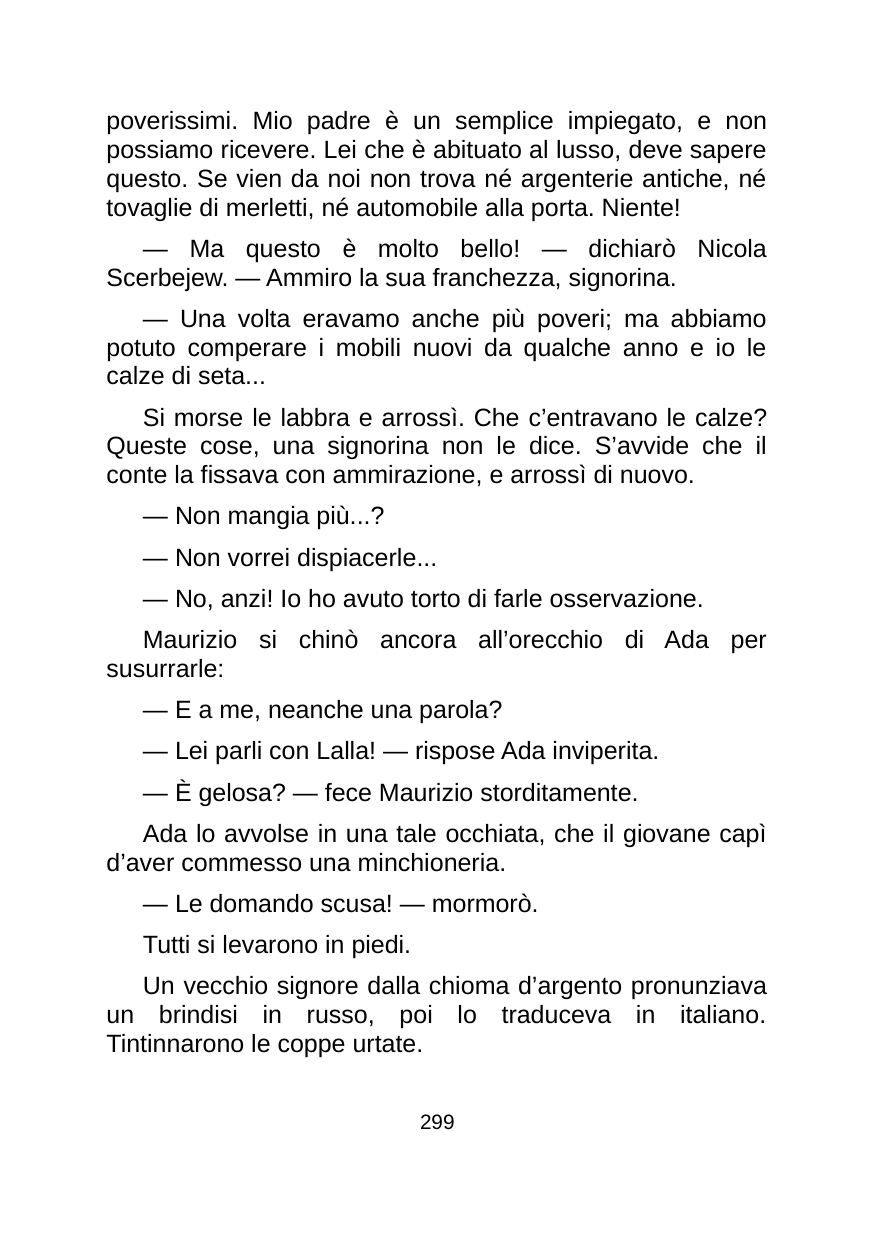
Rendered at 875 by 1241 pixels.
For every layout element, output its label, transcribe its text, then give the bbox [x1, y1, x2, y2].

text — E a me, neanche una parola? [106, 695, 768, 724]
text — Una volta eravamo anche più poveri; ma abbiamo potuto comperare i mobili nuovi da qualche anno e io le calze di seta... [106, 304, 768, 390]
text — Non mangia più...? [106, 501, 768, 530]
text Tutti si levarono in piedi. [106, 930, 768, 959]
text — È gelosa? — fece Maurizio storditamente. [106, 777, 768, 806]
text Un vecchio signore dalla chioma d’argento pronunziava un brindisi in russo, poi lo traduceva in italiano. Tintinnarono le coppe urtate. [106, 971, 768, 1057]
text Maurizio si chinò ancora all’orecchio di Ada per susurrarle: [106, 625, 768, 682]
text Ada lo avvolse in una tale occhiata, che il giovane capì d’aver commesso una minchioneria. [106, 819, 768, 876]
text — Non vorrei dispiacerle... [106, 542, 768, 571]
text poverissimi. Mio padre è un semplice impiegato, e non possiamo ricevere. Lei che è abituato al lusso, deve sapere questo. Se vien da noi non trova né argenterie antiche, né tovaglie di merletti, né automobile alla porta. Niente! [106, 106, 768, 221]
text Si morse le labbra e arrossì. Che c’entravano le calze? Queste cose, una signorina non le dice. S’avvide che il conte la fissava con ammirazione, e arrossì di nuovo. [106, 402, 768, 489]
text — Lei parli con Lalla! — rispose Ada inviperita. [106, 736, 768, 765]
text — No, anzi! Io ho avuto torto di farle osservazione. [106, 584, 768, 612]
text — Ma questo è molto bello! — dichiarò Nicola Scerbejew. — Ammiro la sua franchezza, signorina. [106, 234, 768, 291]
text — Le domando scusa! — mormorò. [106, 889, 768, 917]
